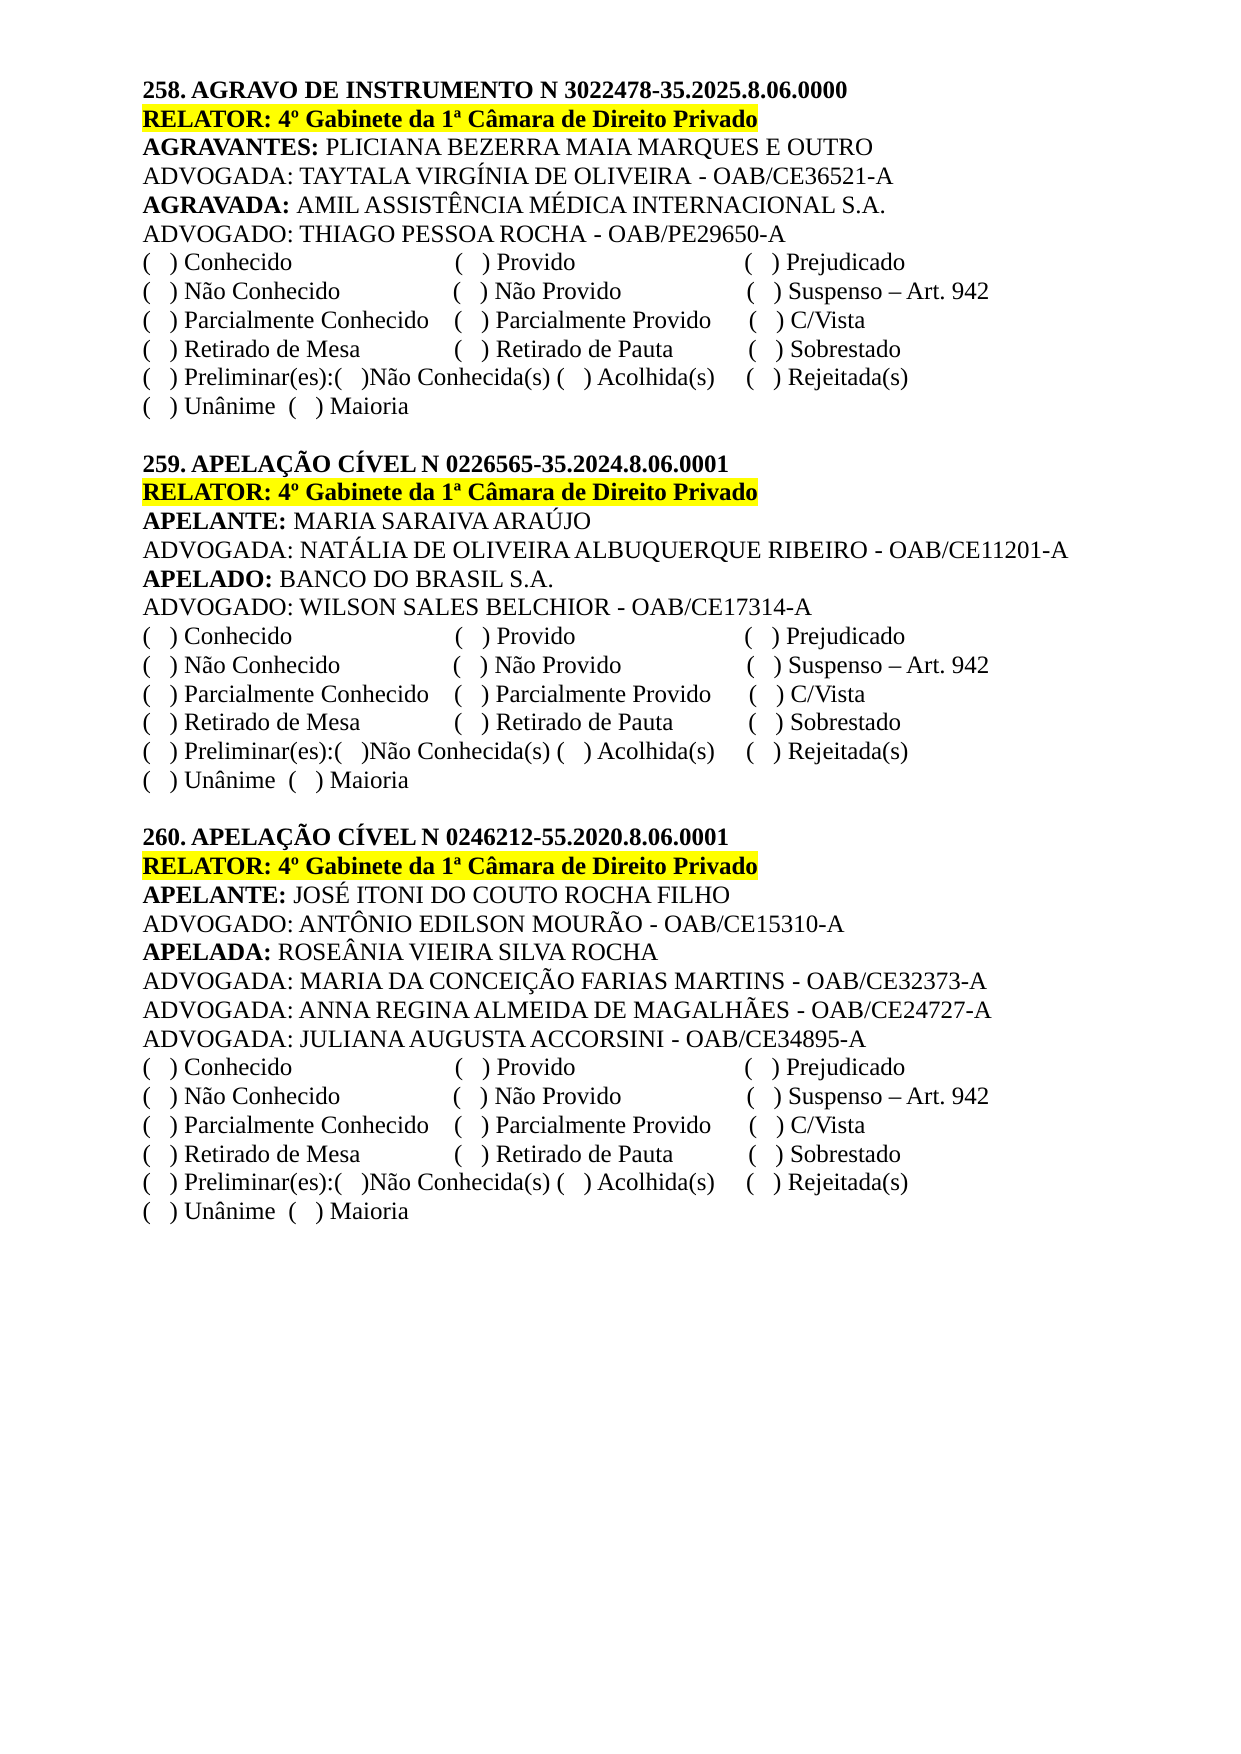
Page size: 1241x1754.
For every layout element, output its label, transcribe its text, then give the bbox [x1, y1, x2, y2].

text 259. APELAÇÃO CÍVEL N 0226565-35.2024.8.06.0001 RELATOR: 4º Gabinete da 1ª Câmara de Direito Privado APELANTE: MARIA SARAIVA ARAÚJO ADVOGADA: NATÁLIA DE OLIVEIRA ALBUQUERQUE RIBEIRO - OAB/CE11201-A APELADO: BANCO DO BRASIL S.A. ADVOGADO: WILSON SALES BELCHIOR - OAB/CE17314-A ( ) Conhecido ( ) Provido ( ) Prejudicado [142, 420, 1141, 650]
text ( ) Retirado de Mesa ( ) Retirado de Pauta ( ) Sobrestado [142, 707, 1158, 736]
text 258. AGRAVO DE INSTRUMENTO N 3022478-35.2025.8.06.0000 RELATOR: 4º Gabinete da 1ª Câmara de Direito Privado AGRAVANTES: PLICIANA BEZERRA MAIA MARQUES E OUTRO ADVOGADA: TAYTALA VIRGÍNIA DE OLIVEIRA - OAB/CE36521-A AGRAVADA: AMIL ASSISTÊNCIA MÉDICA INTERNACIONAL S.A. ADVOGADO: THIAGO PESSOA ROCHA - OAB/PE29650-A ( ) Conhecido ( ) Provido ( ) Prejudicado [142, 75, 1141, 276]
text ( ) Não Conhecido ( ) Não Provido ( ) Suspenso – Art. 942 [142, 1081, 1158, 1110]
text 260. APELAÇÃO CÍVEL N 0246212-55.2020.8.06.0001 RELATOR: 4º Gabinete da 1ª Câmara de Direito Privado APELANTE: JOSÉ ITONI DO COUTO ROCHA FILHO ADVOGADO: ANTÔNIO EDILSON MOURÃO - OAB/CE15310-A APELADA: ROSEÂNIA VIEIRA SILVA ROCHA ADVOGADA: MARIA DA CONCEIÇÃO FARIAS MARTINS - OAB/CE32373-A ADVOGADA: ANNA REGINA ALMEIDA DE MAGALHÃES - OAB/CE24727-A ADVOGADA: JULIANA AUGUSTA ACCORSINI - OAB/CE34895-A ( ) Conhecido ( ) Provido ( ) Prejudicado [142, 794, 1141, 1081]
text ( ) Preliminar(es):( )Não Conhecida(s) ( ) Acolhida(s) ( ) Rejeitada(s) [142, 362, 1158, 391]
text ( ) Não Conhecido ( ) Não Provido ( ) Suspenso – Art. 942 [142, 276, 1158, 305]
text ( ) Parcialmente Conhecido ( ) Parcialmente Provido ( ) C/Vista [142, 679, 1158, 707]
text ( ) Retirado de Mesa ( ) Retirado de Pauta ( ) Sobrestado [142, 334, 1158, 362]
text ( ) Retirado de Mesa ( ) Retirado de Pauta ( ) Sobrestado [142, 1139, 1158, 1167]
text ( ) Preliminar(es):( )Não Conhecida(s) ( ) Acolhida(s) ( ) Rejeitada(s) [142, 736, 1158, 765]
text ( ) Parcialmente Conhecido ( ) Parcialmente Provido ( ) C/Vista [142, 305, 1158, 334]
text ( ) Unânime ( ) Maioria [142, 1196, 1141, 1225]
text ( ) Não Conhecido ( ) Não Provido ( ) Suspenso – Art. 942 [142, 650, 1158, 679]
text ( ) Parcialmente Conhecido ( ) Parcialmente Provido ( ) C/Vista [142, 1110, 1158, 1139]
text ( ) Unânime ( ) Maioria [142, 765, 1141, 794]
text ( ) Unânime ( ) Maioria [142, 391, 1141, 420]
text ( ) Preliminar(es):( )Não Conhecida(s) ( ) Acolhida(s) ( ) Rejeitada(s) [142, 1167, 1158, 1196]
